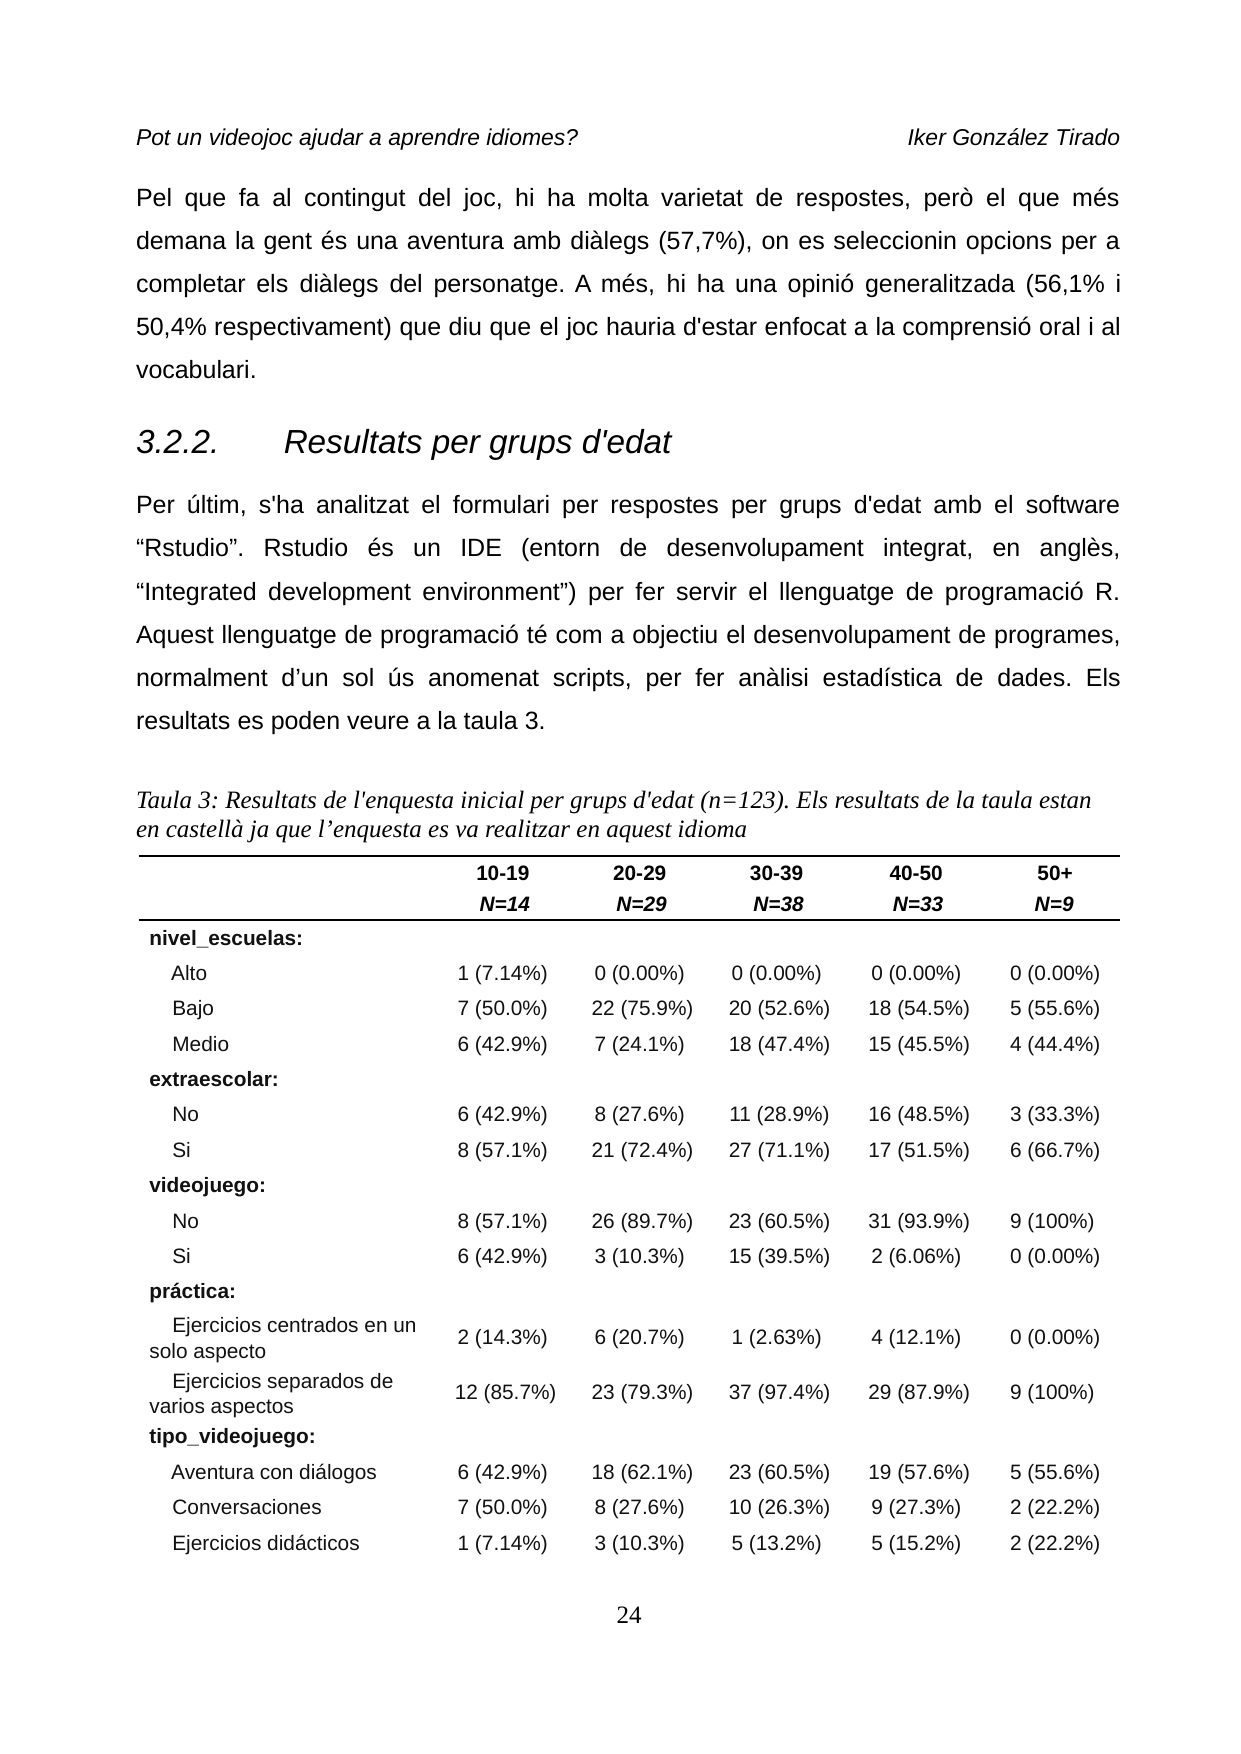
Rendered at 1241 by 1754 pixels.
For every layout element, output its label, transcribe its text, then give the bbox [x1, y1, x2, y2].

table_cell 9 (100%) [990, 1203, 1120, 1238]
table_cell 3 (33.3%) [990, 1096, 1120, 1132]
table_cell [848, 1061, 990, 1096]
table_cell videojuego: [139, 1167, 437, 1203]
table_cell Bajo [139, 990, 437, 1026]
table_cell [990, 1419, 1120, 1454]
table_cell 2 (6.06%) [848, 1238, 990, 1273]
table_cell 37 (97.4%) [711, 1364, 848, 1419]
table_cell 6 (42.9%) [437, 1026, 574, 1061]
table_cell [574, 1274, 711, 1309]
table_cell 5 (13.2%) [711, 1525, 848, 1560]
table_cell 12 (85.7%) [437, 1364, 574, 1419]
text Taula 3: Resultats de l'enquesta inicial per grups d'edat (n=123). Els resultats de la taula estan en castellà ja que l’enquesta es va realitzar en aquest idioma [136, 785, 1122, 843]
table_cell [711, 1061, 848, 1096]
table_cell [848, 921, 990, 955]
table_cell 16 (48.5%) [848, 1096, 990, 1132]
table_cell [848, 1167, 990, 1203]
table_cell [711, 921, 848, 955]
table_cell [574, 1167, 711, 1203]
table_cell 8 (27.6%) [574, 1096, 711, 1132]
table_cell 7 (50.0%) [437, 990, 574, 1026]
table_cell 9 (100%) [990, 1364, 1120, 1419]
table_cell [990, 1167, 1120, 1203]
table_cell 19 (57.6%) [848, 1454, 990, 1489]
text Per últim, s'ha analitzat el formulari per respostes per grups d'edat amb el software “Rstudio”. Rstudio és un IDE (entorn de desenvolupament integrat, en anglès, “Integrated development environment”) per fer servir el llenguatge de programació R. Aquest llenguatge de programació té com a objectiu el desenvolupament de programes, normalment d’un sol ús anomenat scripts, per fer anàlisi estadística de dades. Els resultats es poden veure a la taula 3. [136, 490, 1122, 734]
table_cell [848, 1274, 990, 1309]
table_cell 2 (22.2%) [990, 1490, 1120, 1525]
table_cell 0 (0.00%) [990, 1309, 1120, 1364]
table_cell 31 (93.9%) [848, 1203, 990, 1238]
table_cell 7 (50.0%) [437, 1490, 574, 1525]
table_cell 26 (89.7%) [574, 1203, 711, 1238]
table_cell Alto [139, 955, 437, 990]
table_cell 6 (42.9%) [437, 1096, 574, 1132]
table_cell 1 (7.14%) [437, 955, 574, 990]
table_cell 23 (79.3%) [574, 1364, 711, 1419]
table_header 50+ [990, 857, 1120, 889]
table_cell 2 (22.2%) [990, 1525, 1120, 1560]
table_header 10-19 [437, 857, 574, 889]
table_cell 1 (2.63%) [711, 1309, 848, 1364]
table_cell 0 (0.00%) [848, 955, 990, 990]
table_cell 18 (47.4%) [711, 1026, 848, 1061]
table_cell 3 (10.3%) [574, 1238, 711, 1273]
table_cell Ejercicios separados de varios aspectos [139, 1364, 437, 1419]
table_cell N=29 [574, 889, 711, 919]
table_cell No [139, 1203, 437, 1238]
table_cell [574, 1419, 711, 1454]
table_cell 17 (51.5%) [848, 1132, 990, 1167]
table_cell [437, 1061, 574, 1096]
table_cell [990, 1061, 1120, 1096]
table_cell 3 (10.3%) [574, 1525, 711, 1560]
table_cell 29 (87.9%) [848, 1364, 990, 1419]
table_header 20-29 [574, 857, 711, 889]
table_cell 4 (44.4%) [990, 1026, 1120, 1061]
table_cell 15 (45.5%) [848, 1026, 990, 1061]
table_cell 15 (39.5%) [711, 1238, 848, 1273]
table_cell [990, 921, 1120, 955]
table_cell [990, 1274, 1120, 1309]
table_cell tipo_videojuego: [139, 1419, 437, 1454]
table_cell Si [139, 1132, 437, 1167]
table_header 30-39 [711, 857, 848, 889]
table_cell 6 (66.7%) [990, 1132, 1120, 1167]
table_cell Conversaciones [139, 1490, 437, 1525]
table_cell [711, 1419, 848, 1454]
table_cell 20 (52.6%) [711, 990, 848, 1026]
table_cell 18 (62.1%) [574, 1454, 711, 1489]
table_cell Ejercicios centrados en un solo aspecto [139, 1309, 437, 1364]
table_cell 8 (57.1%) [437, 1203, 574, 1238]
table_cell extraescolar: [139, 1061, 437, 1096]
table_cell 10 (26.3%) [711, 1490, 848, 1525]
table_cell 0 (0.00%) [990, 955, 1120, 990]
table_cell [139, 889, 437, 919]
table_cell [437, 1274, 574, 1309]
table_cell No [139, 1096, 437, 1132]
table_cell 6 (20.7%) [574, 1309, 711, 1364]
table_cell N=33 [848, 889, 990, 919]
table_cell [574, 921, 711, 955]
table_cell 9 (27.3%) [848, 1490, 990, 1525]
table_cell Aventura con diálogos [139, 1454, 437, 1489]
table_cell N=9 [990, 889, 1120, 919]
table_cell 23 (60.5%) [711, 1454, 848, 1489]
table_cell [437, 1167, 574, 1203]
table_cell 2 (14.3%) [437, 1309, 574, 1364]
table_cell 22 (75.9%) [574, 990, 711, 1026]
table_header 40-50 [848, 857, 990, 889]
table_cell 8 (57.1%) [437, 1132, 574, 1167]
table_cell 6 (42.9%) [437, 1454, 574, 1489]
text Pel que fa al contingut del joc, hi ha molta varietat de respostes, però el que més demana la gent és una aventura amb diàlegs (57,7%), on es seleccionin opcions per a completar els diàlegs del personatge. A més, hi ha una opinió generalitzada (56,1% i 50,4% respectivament) que diu que el joc hauria d'estar enfocat a la comprensió oral i al vocabulari. [136, 183, 1122, 384]
subtitle Resultats per grups d'edat [136, 422, 1122, 461]
table_cell N=38 [711, 889, 848, 919]
table_cell 7 (24.1%) [574, 1026, 711, 1061]
table_cell [848, 1419, 990, 1454]
table_header [139, 857, 437, 889]
table_cell 0 (0.00%) [990, 1238, 1120, 1273]
table_cell 6 (42.9%) [437, 1238, 574, 1273]
table_cell 5 (55.6%) [990, 1454, 1120, 1489]
table_cell práctica: [139, 1274, 437, 1309]
table_cell 21 (72.4%) [574, 1132, 711, 1167]
table_cell Medio [139, 1026, 437, 1061]
table_cell [711, 1167, 848, 1203]
table_cell [437, 921, 574, 955]
table_cell 5 (15.2%) [848, 1525, 990, 1560]
table_cell [574, 1061, 711, 1096]
table_cell 0 (0.00%) [711, 955, 848, 990]
table_cell Si [139, 1238, 437, 1273]
table_cell [437, 1419, 574, 1454]
table_cell N=14 [437, 889, 574, 919]
table_cell 18 (54.5%) [848, 990, 990, 1026]
table_cell 27 (71.1%) [711, 1132, 848, 1167]
table_cell 4 (12.1%) [848, 1309, 990, 1364]
table_cell [711, 1274, 848, 1309]
table_cell 1 (7.14%) [437, 1525, 574, 1560]
table_cell 0 (0.00%) [574, 955, 711, 990]
table_cell 5 (55.6%) [990, 990, 1120, 1026]
table_cell Ejercicios didácticos [139, 1525, 437, 1560]
table_cell 23 (60.5%) [711, 1203, 848, 1238]
table_cell nivel_escuelas: [139, 921, 437, 955]
table_cell 11 (28.9%) [711, 1096, 848, 1132]
table_cell 8 (27.6%) [574, 1490, 711, 1525]
